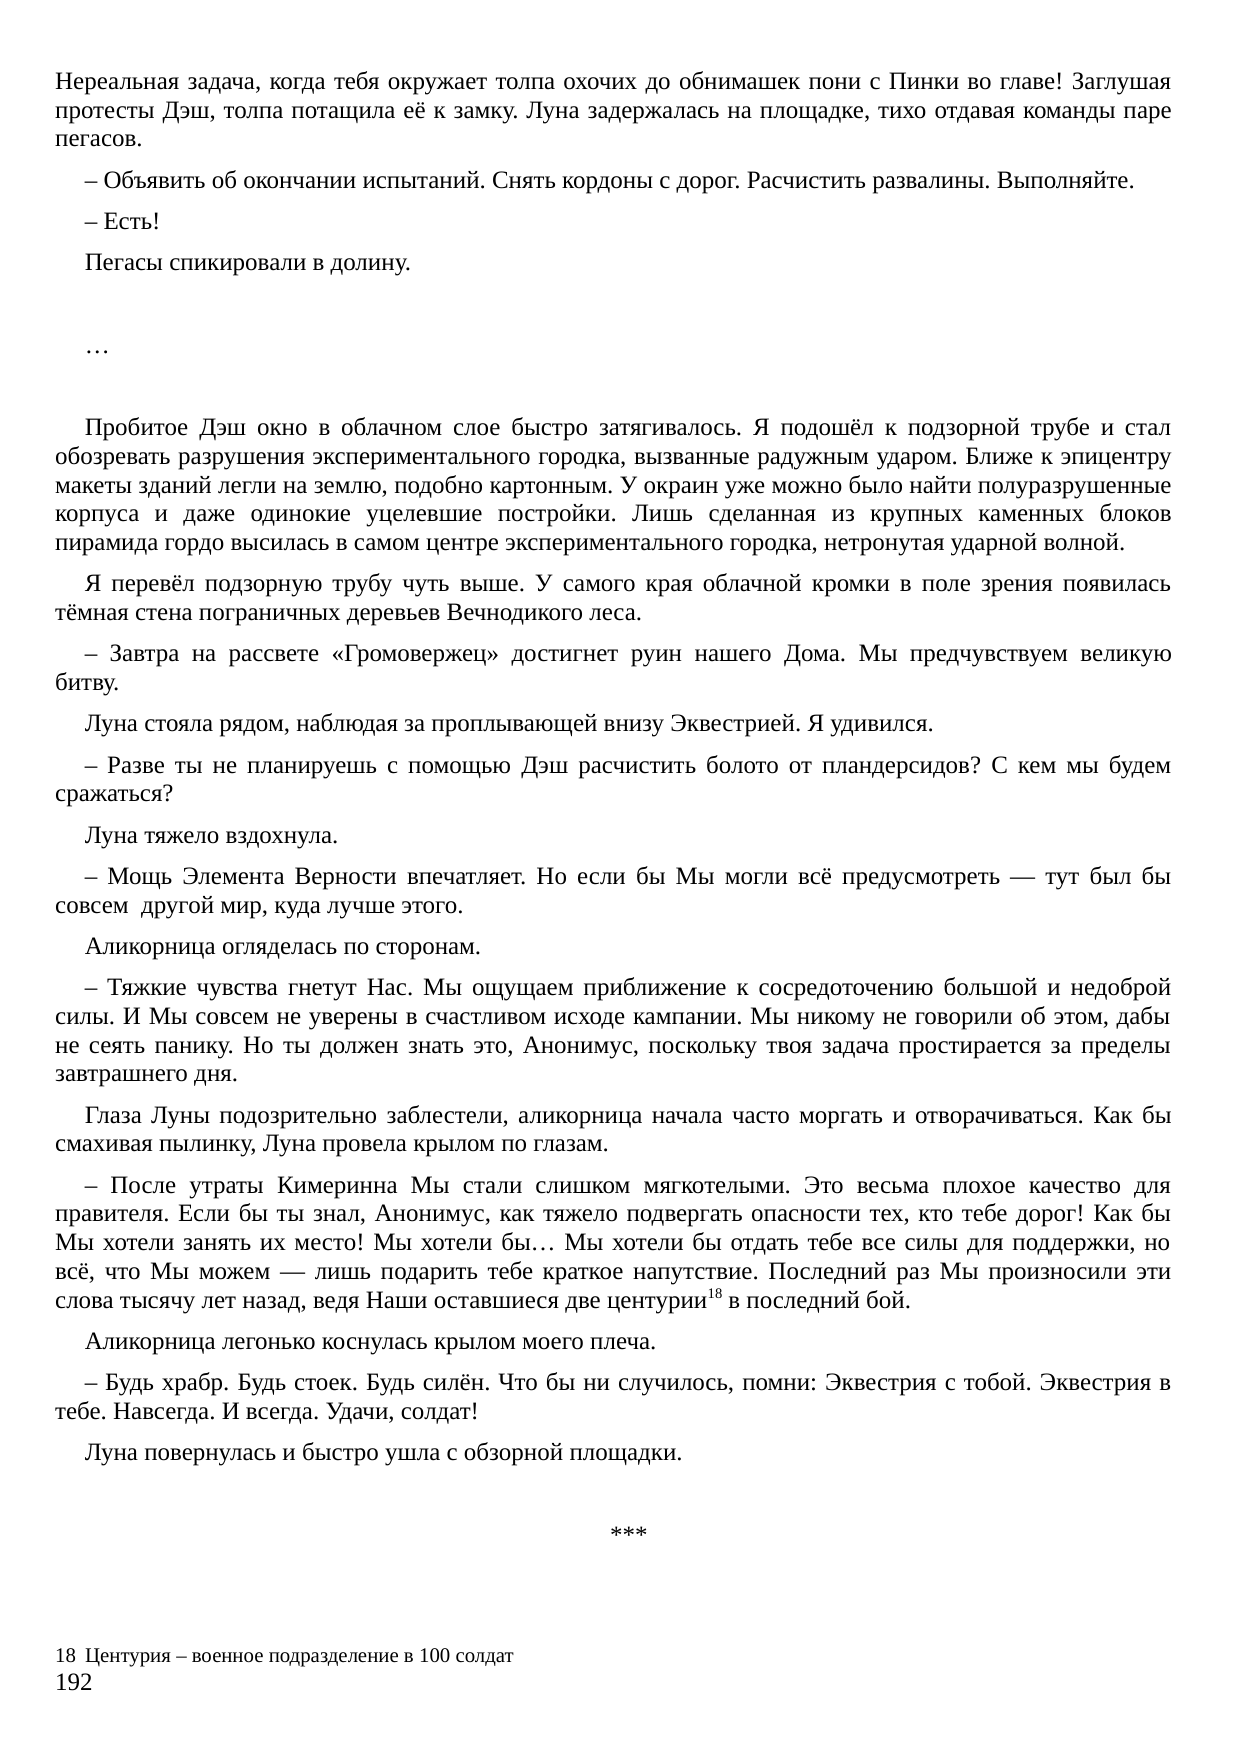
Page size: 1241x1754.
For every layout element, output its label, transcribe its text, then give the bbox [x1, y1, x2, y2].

text Пегасы спикировали в долину. [55, 247, 1173, 276]
text Аликорница легонько коснулась крылом моего плеча. [55, 1326, 1173, 1355]
text Нереальная задача, когда тебя окружает толпа охочих до обнимашек пони с Пинки во главе! Заглушая протесты Дэш, толпа потащила её к замку. Луна задержалась на площадке, тихо отдавая команды паре пегасов. [55, 66, 1173, 152]
text Я перевёл подзорную трубу чуть выше. У самого края облачной кромки в поле зрения появилась тёмная стена пограничных деревьев Вечнодикого леса. [55, 568, 1173, 626]
text – После утраты Кимеринна Мы стали слишком мягкотелыми. Это весьма плохое качество для правителя. Если бы ты знал, Анонимус, как тяжело подвергать опасности тех, кто тебе дорог! Как бы Мы хотели занять их место! Мы хотели бы… Мы хотели бы отдать тебе все силы для поддержки, но всё, что Мы можем — лишь подарить тебе краткое напутствие. Последний раз Мы произносили эти слова тысячу лет назад, ведя Наши оставшиеся две центурии в последний бой. [55, 1170, 1173, 1313]
text – Мощь Элемента Верности впечатляет. Но если бы Мы могли всё предусмотреть — тут был бы совсем другой мир, куда лучше этого. [55, 861, 1173, 918]
text – Есть! [55, 206, 1173, 235]
text Аликорница огляделась по сторонам. [55, 931, 1173, 960]
text Луна стояла рядом, наблюдая за проплывающей внизу Эквестрией. Я удивился. [55, 708, 1173, 737]
text Пробитое Дэш окно в облачном слое быстро затягивалось. Я подошёл к подзорной трубе и стал обозревать разрушения экспериментального городка, вызванные радужным ударом. Ближе к эпицентру макеты зданий легли на землю, подобно картонным. У окраин уже можно было найти полуразрушенные корпуса и даже одинокие уцелевшие постройки. Лишь сделанная из крупных каменных блоков пирамида гордо высилась в самом центре экспериментального городка, нетронутая ударной волной. [55, 412, 1173, 556]
text – Будь храбр. Будь стоек. Будь силён. Что бы ни случилось, помни: Эквестрия с тобой. Эквестрия в тебе. Навсегда. И всегда. Удачи, солдат! [55, 1367, 1173, 1425]
text … [55, 330, 1173, 358]
text Луна тяжело вздохнула. [55, 820, 1173, 848]
text – Тяжкие чувства гнетут Нас. Мы ощущаем приближение к сосредоточению большой и недоброй силы. И Мы совсем не уверены в счастливом исходе кампании. Мы никому не говорили об этом, дабы не сеять панику. Но ты должен знать это, Анонимус, поскольку твоя задача простирается за пределы завтрашнего дня. [55, 972, 1173, 1087]
text – Завтра на рассвете «Громовержец» достигнет руин нашего Дома. Мы предчувствуем великую битву. [55, 638, 1173, 696]
text *** [55, 1520, 1173, 1548]
text – Разве ты не планируешь с помощью Дэш расчистить болото от пландерсидов? С кем мы будем сражаться? [55, 750, 1173, 807]
text Центурия – военное подразделение в 100 солдат [55, 1642, 1173, 1667]
text Глаза Луны подозрительно заблестели, аликорница начала часто моргать и отворачиваться. Как бы смахивая пылинку, Луна провела крылом по глазам. [55, 1100, 1173, 1157]
text Луна повернулась и быстро ушла с обзорной площадки. [55, 1437, 1173, 1466]
text – Объявить об окончании испытаний. Снять кордоны с дорог. Расчистить развалины. Выполняйте. [55, 165, 1173, 193]
